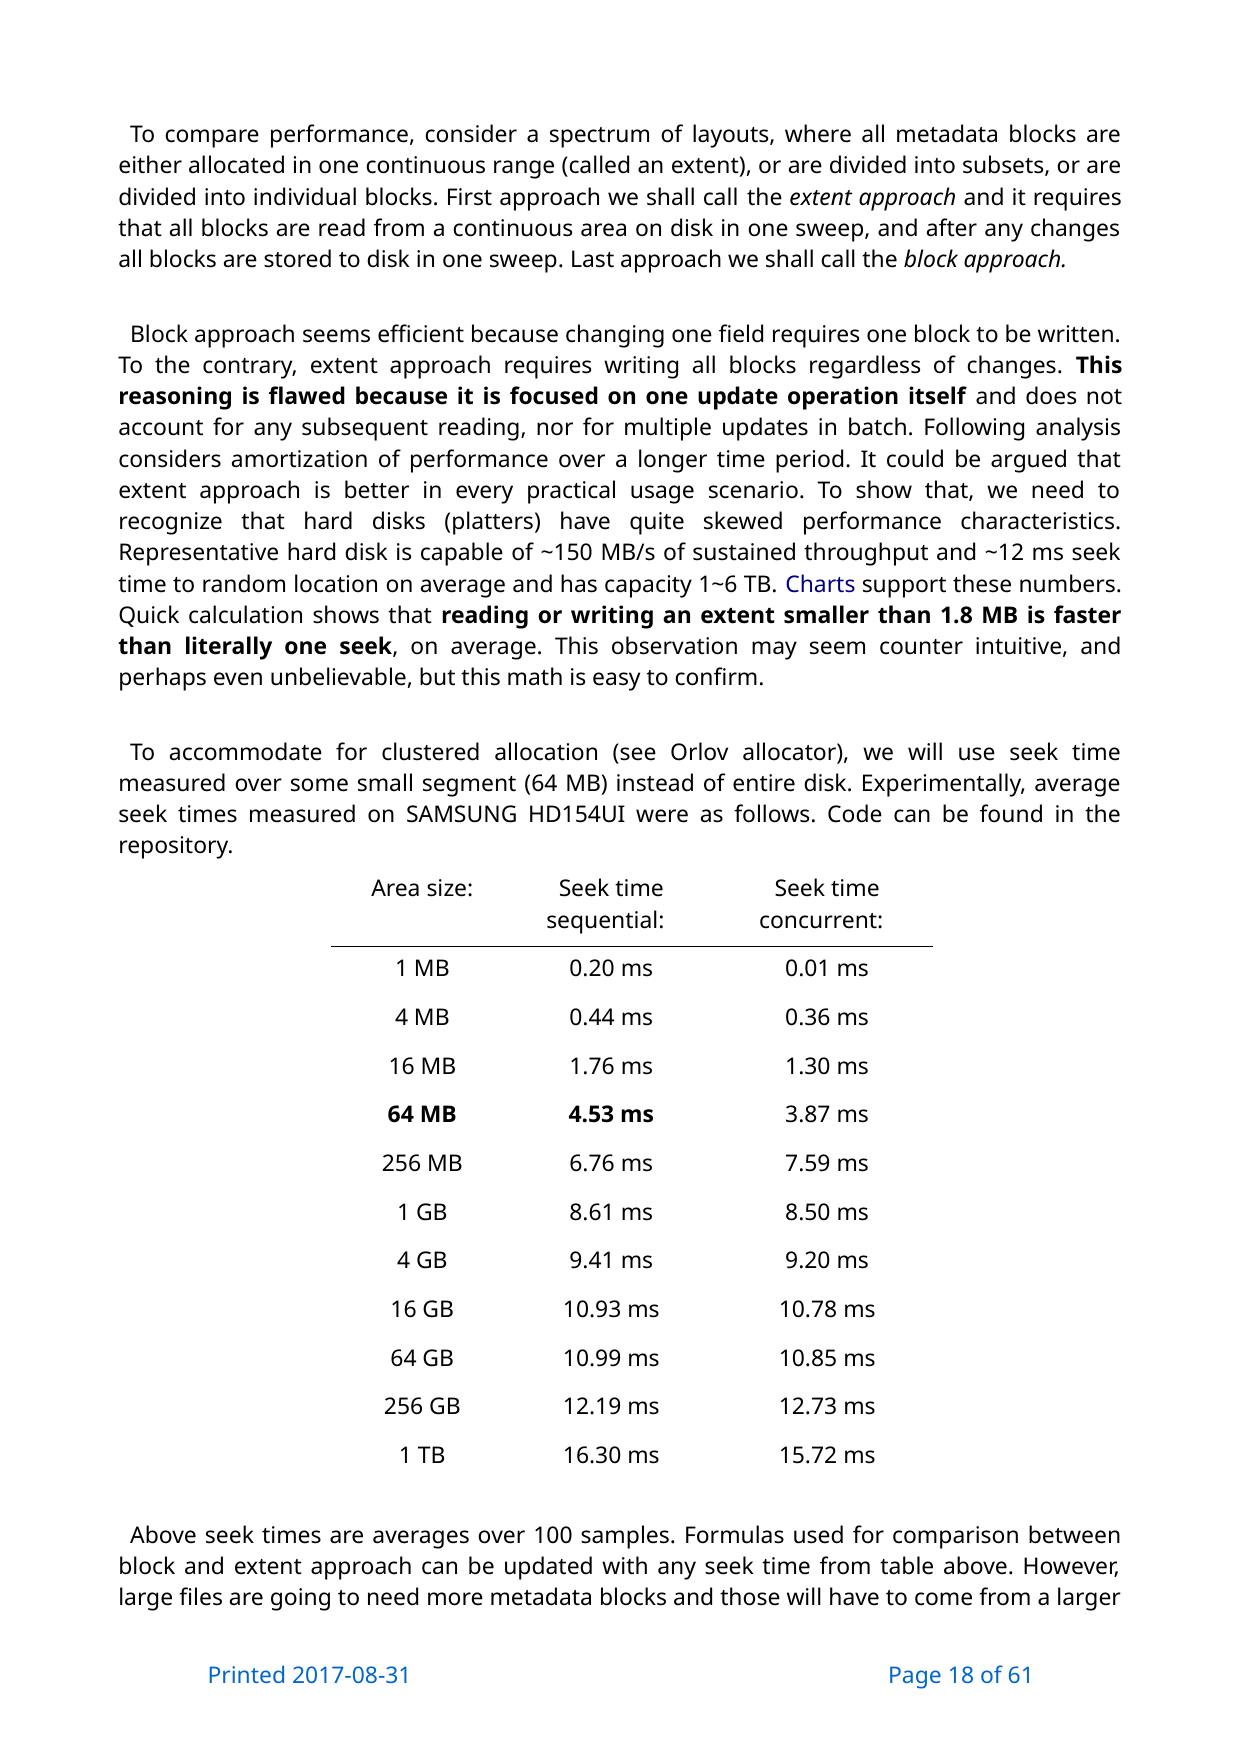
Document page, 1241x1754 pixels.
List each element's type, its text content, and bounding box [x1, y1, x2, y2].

table_cell [933, 1190, 1122, 1238]
text Block approach seems efficient because changing one field requires one block to be written. To the contrary, extent approach requires writing all blocks regardless of changes. This reasoning is flawed because it is focused on one update operation itself and does not account for any subsequent reading, nor for multiple updates in batch. Following analysis considers amortization of performance over a longer time period. It could be argued that extent approach is better in every practical usage scenario. To show that, we need to recognize that hard disks (platters) have quite skewed performance characteristics. Representative hard disk is capable of ~150 MB/s of sustained throughput and ~12 ms seek time to random location on average and has capacity 1~6 TB. Charts support these numbers. Quick calculation shows that reading or writing an extent smaller than 1.8 MB is faster than literally one seek, on average. This observation may seem counter intuitive, and perhaps even unbelievable, but this math is easy to confirm. [118, 317, 1122, 692]
table_cell 4 GB [331, 1239, 501, 1287]
table_cell 4.53 ms [501, 1093, 709, 1141]
table_cell [118, 946, 331, 995]
table_cell 64 GB [331, 1336, 501, 1384]
table_header Area size: [331, 867, 501, 946]
table_cell 10.93 ms [501, 1287, 709, 1336]
table_cell 3.87 ms [709, 1093, 933, 1141]
table_cell 0.20 ms [501, 947, 709, 995]
table_cell 1.30 ms [709, 1044, 933, 1092]
text To compare performance, consider a spectrum of layouts, where all metadata blocks are either allocated in one continuous range (called an extent), or are divided into subsets, or are divided into individual blocks. First approach we shall call the extent approach and it requires that all blocks are read from a continuous area on disk in one sweep, and after any changes all blocks are stored to disk in one sweep. Last approach we shall call the block approach. [118, 118, 1122, 274]
table_cell 15.72 ms [709, 1433, 933, 1482]
table_cell [933, 946, 1122, 995]
table_cell [933, 1093, 1122, 1141]
table_cell 0.36 ms [709, 995, 933, 1044]
table_cell 16 MB [331, 1044, 501, 1092]
table_cell [118, 995, 331, 1044]
table_cell [933, 1287, 1122, 1336]
table_cell 10.78 ms [709, 1287, 933, 1336]
table_cell [118, 1433, 331, 1482]
table_cell [118, 1287, 331, 1336]
table_cell 1 TB [331, 1433, 501, 1482]
table_cell [118, 1141, 331, 1190]
table_cell 256 MB [331, 1141, 501, 1190]
table_cell 12.73 ms [709, 1384, 933, 1433]
table_cell [118, 1093, 331, 1141]
text To accommodate for clustered allocation (see Orlov allocator), we will use seek time measured over some small segment (64 MB) instead of entire disk. Experimentally, average seek times measured on SAMSUNG HD154UI were as follows. Code can be found in the repository. [118, 736, 1122, 861]
table_cell 64 MB [331, 1093, 501, 1141]
table_cell 0.01 ms [709, 947, 933, 995]
table_header [933, 867, 1122, 946]
table_cell [118, 1239, 331, 1287]
table_cell [933, 995, 1122, 1044]
table_header Seek time concurrent: [709, 867, 933, 946]
table_cell [933, 1433, 1122, 1482]
table_cell 10.85 ms [709, 1336, 933, 1384]
table_cell [118, 1336, 331, 1384]
table_cell [118, 1384, 331, 1433]
table_cell [118, 1190, 331, 1238]
table_cell 8.50 ms [709, 1190, 933, 1238]
table_cell 6.76 ms [501, 1141, 709, 1190]
table_cell 1 GB [331, 1190, 501, 1238]
table_cell 0.44 ms [501, 995, 709, 1044]
table_cell 1 MB [331, 947, 501, 995]
table_cell 10.99 ms [501, 1336, 709, 1384]
table_header Seek time sequential: [501, 867, 709, 946]
table_cell [933, 1239, 1122, 1287]
text Above seek times are averages over 100 samples. Formulas used for comparison between block and extent approach can be updated with any seek time from table above. However, large files are going to need more metadata blocks and those will have to come from a larger [118, 1519, 1122, 1613]
table_cell 8.61 ms [501, 1190, 709, 1238]
table_cell [118, 1044, 331, 1092]
table_cell [933, 1336, 1122, 1384]
table_cell 12.19 ms [501, 1384, 709, 1433]
table_cell [933, 1044, 1122, 1092]
table_cell 256 GB [331, 1384, 501, 1433]
table_cell 7.59 ms [709, 1141, 933, 1190]
table_cell 9.20 ms [709, 1239, 933, 1287]
table_cell 4 MB [331, 995, 501, 1044]
table_cell 1.76 ms [501, 1044, 709, 1092]
table_header [118, 867, 331, 946]
table_cell 16 GB [331, 1287, 501, 1336]
table_cell 9.41 ms [501, 1239, 709, 1287]
table_cell 16.30 ms [501, 1433, 709, 1482]
table_cell [933, 1384, 1122, 1433]
table_cell [933, 1141, 1122, 1190]
